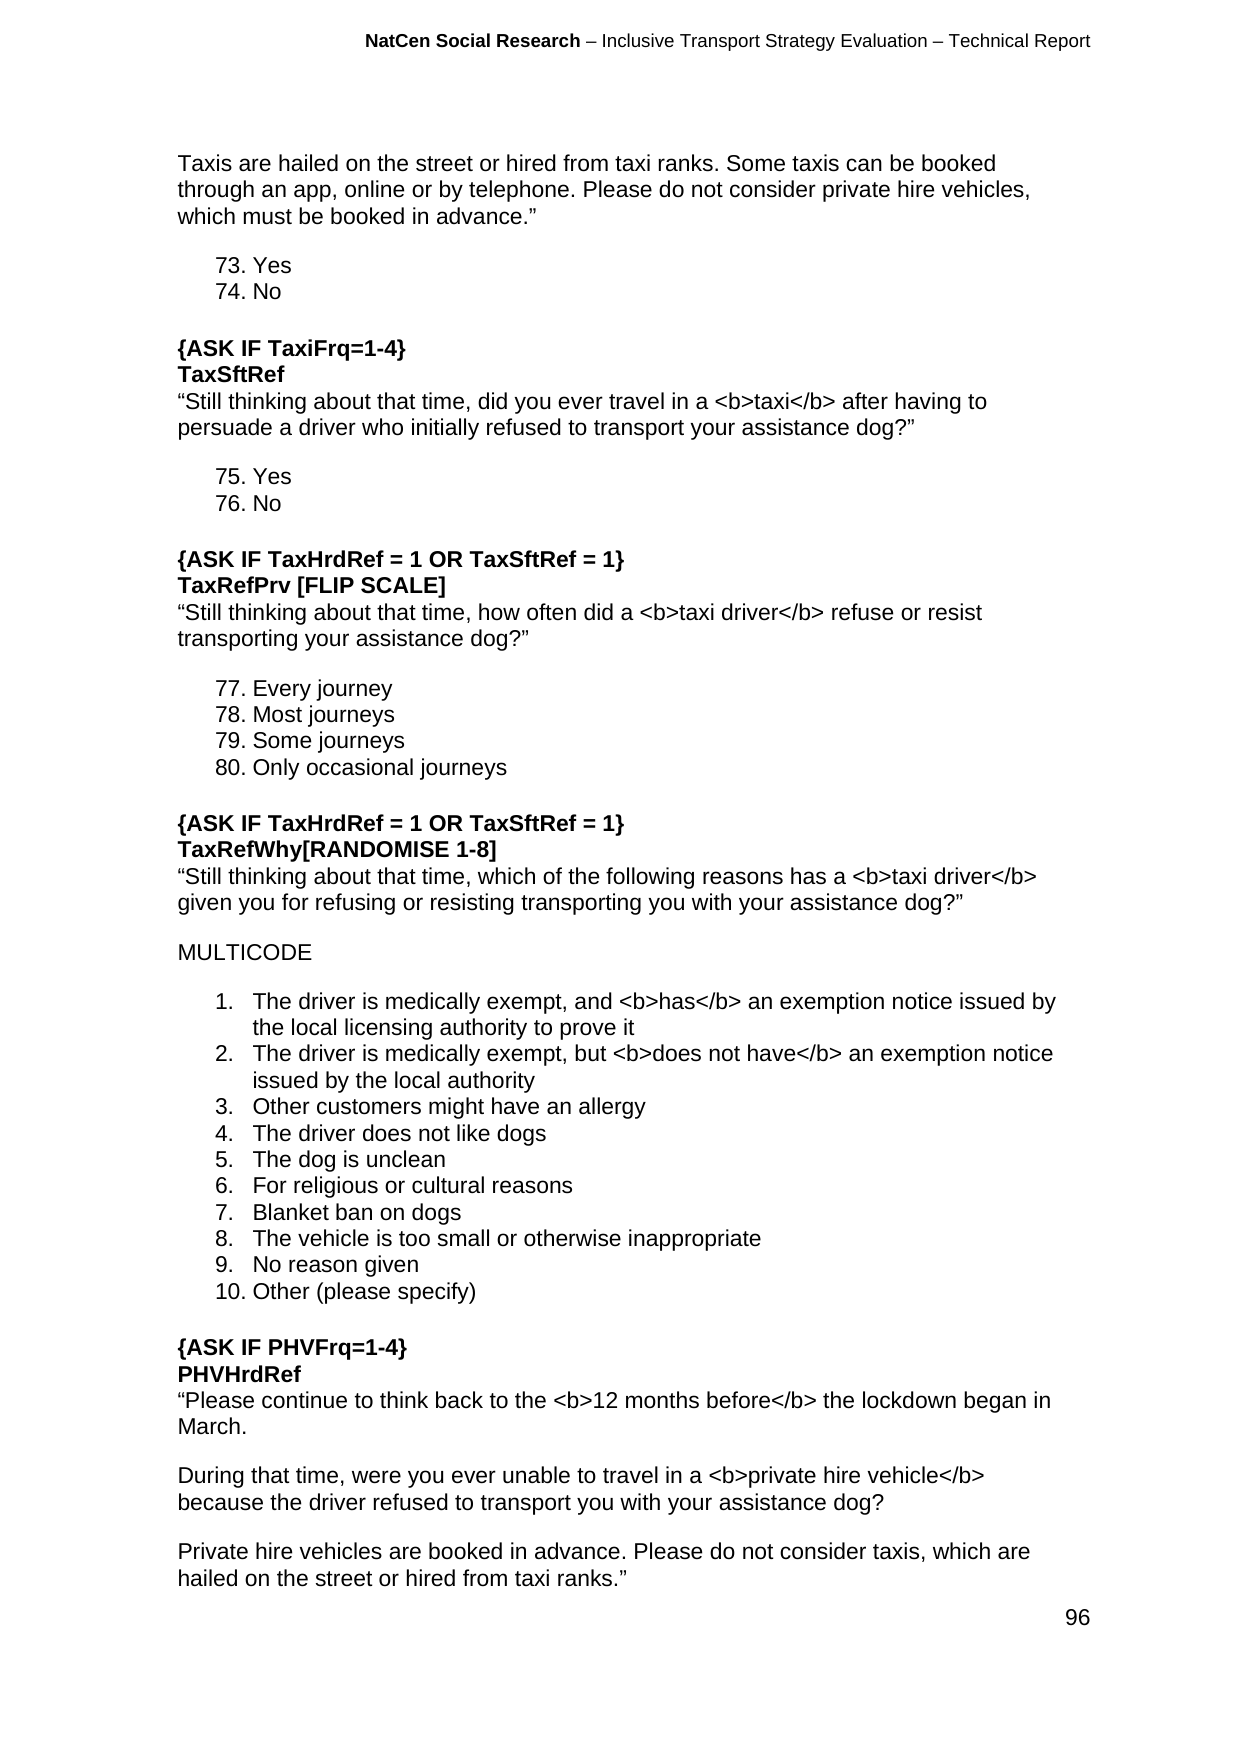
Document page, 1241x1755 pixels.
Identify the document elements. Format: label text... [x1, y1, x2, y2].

list No [215, 489, 1063, 516]
list Some journeys [215, 727, 1063, 753]
subtitle TaxRefPrv [FLIP SCALE] [177, 572, 1063, 599]
subtitle TaxSftRef [177, 361, 1063, 388]
text “Please continue to think back to the <b>12 months before</b> the lockdown began in March. [177, 1387, 1063, 1439]
list Other (please specify) [215, 1278, 1063, 1304]
list Most journeys [215, 701, 1063, 727]
subtitle {ASK IF TaxHrdRef = 1 OR TaxSftRef = 1} [177, 546, 1063, 572]
text Taxis are hailed on the street or hired from taxi ranks. Some taxis can be booked through an app, online or by telephone. Please do not consider private hire vehicles, which must be booked in advance.” [177, 150, 1063, 229]
list Other customers might have an allergy [215, 1093, 1063, 1119]
list For religious or cultural reasons [215, 1172, 1063, 1198]
text “Still thinking about that time, did you ever travel in a <b>taxi</b> after having to persuade a driver who initially refused to transport your assistance dog?” [177, 388, 1063, 440]
text “Still thinking about that time, how often did a <b>taxi driver</b> refuse or resist transporting your assistance dog?” [177, 599, 1063, 652]
subtitle TaxRefWhy[RANDOMISE 1-8] [177, 836, 1063, 863]
text “Still thinking about that time, which of the following reasons has a <b>taxi driver</b> given you for refusing or resisting transporting you with your assistance dog?” [177, 863, 1063, 916]
list The dog is unclean [215, 1146, 1063, 1172]
list The driver is medically exempt, but <b>does not have</b> an exemption notice issued by the local authority [215, 1040, 1063, 1093]
list Only occasional journeys [215, 753, 1063, 780]
subtitle PHVHrdRef [177, 1361, 1063, 1387]
text MULTICODE [177, 938, 1063, 965]
list The driver is medically exempt, and <b>has</b> an exemption notice issued by the local licensing authority to prove it [215, 988, 1063, 1040]
subtitle {ASK IF TaxiFrq=1-4} [177, 335, 1063, 361]
list The driver does not like dogs [215, 1119, 1063, 1146]
list No [215, 278, 1063, 305]
list The vehicle is too small or otherwise inappropriate [215, 1225, 1063, 1251]
subtitle {ASK IF TaxHrdRef = 1 OR TaxSftRef = 1} [177, 810, 1063, 836]
list Blanket ban on dogs [215, 1198, 1063, 1225]
subtitle {ASK IF PHVFrq=1-4} [177, 1334, 1063, 1361]
list No reason given [215, 1251, 1063, 1278]
text Private hire vehicles are booked in advance. Please do not consider taxis, which are hailed on the street or hired from taxi ranks.” [177, 1538, 1063, 1591]
list Every journey [215, 674, 1063, 701]
text During that time, were you ever unable to travel in a <b>private hire vehicle</b> because the driver refused to transport you with your assistance dog? [177, 1462, 1063, 1515]
list Yes [215, 463, 1063, 489]
list Yes [215, 252, 1063, 278]
